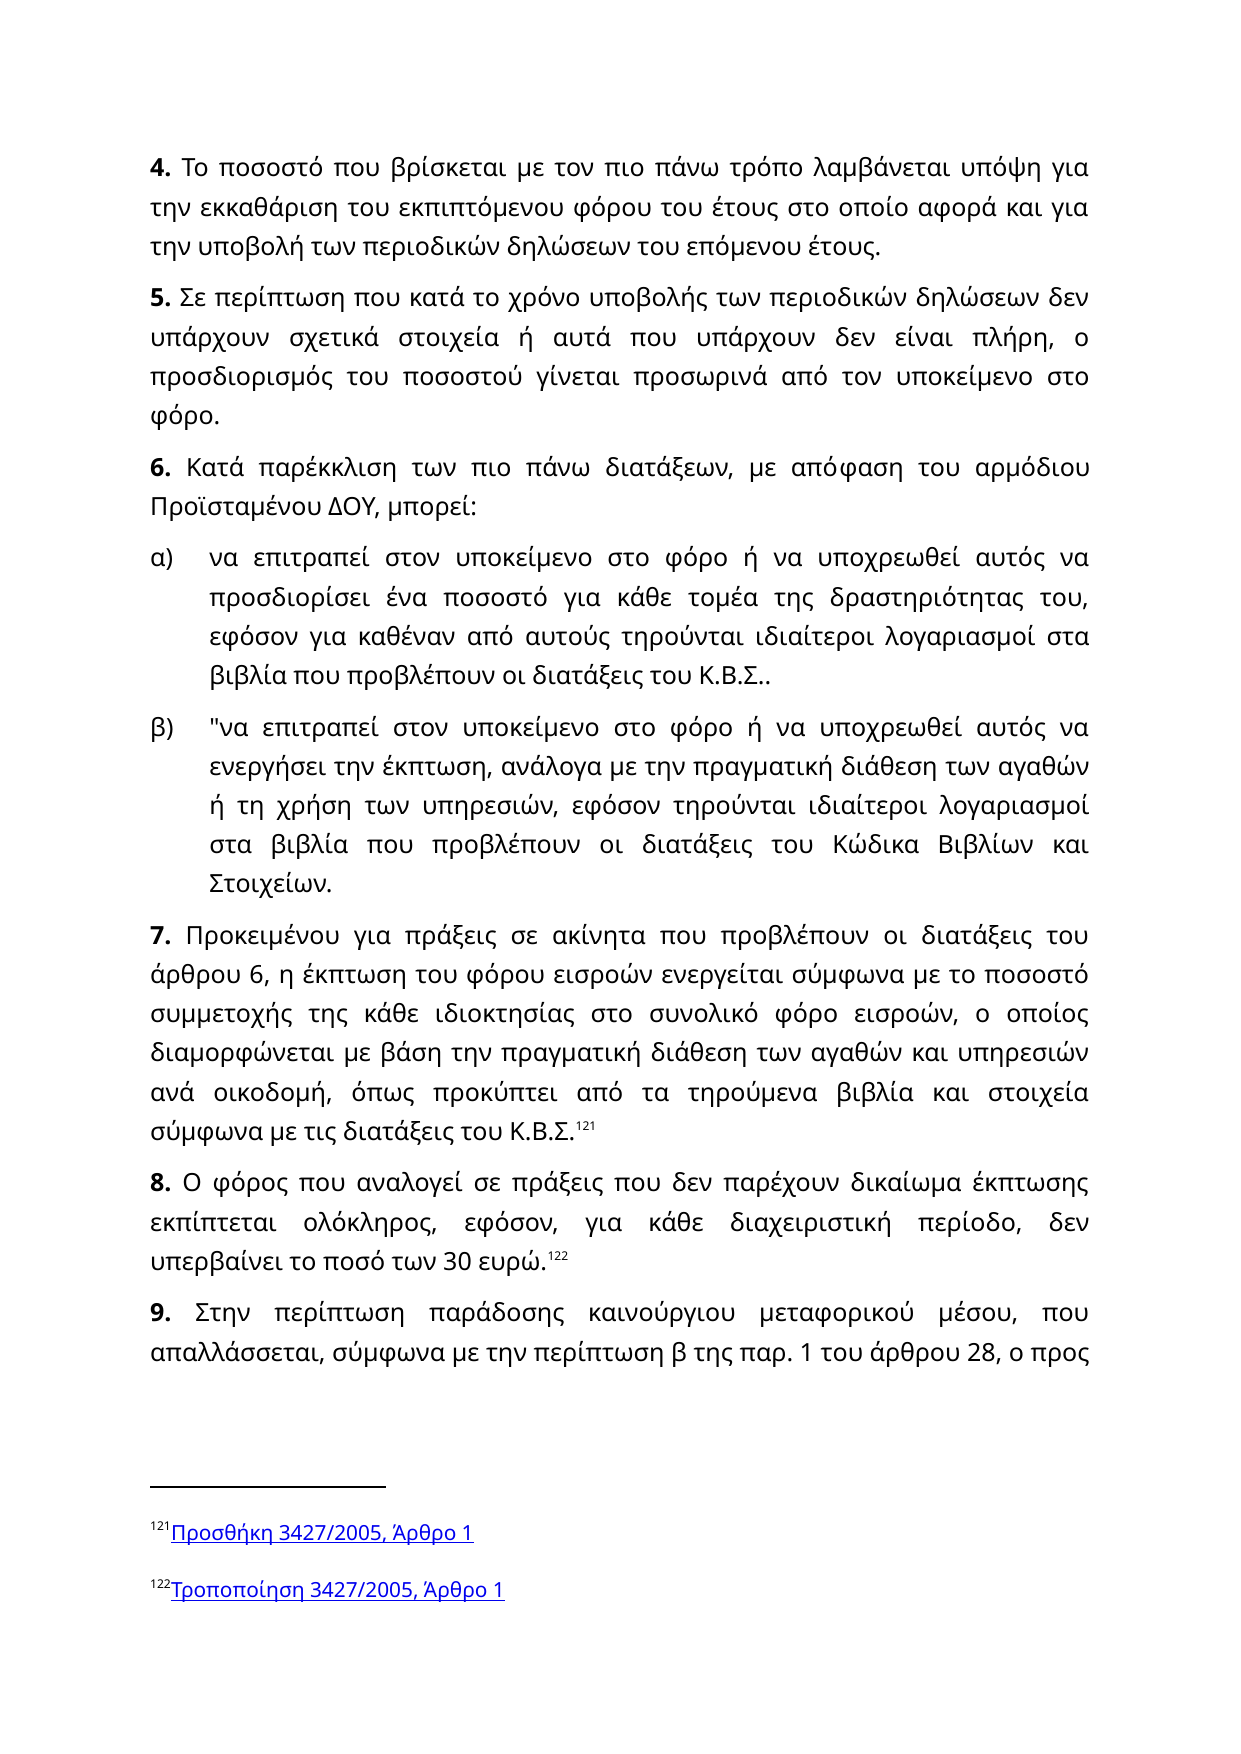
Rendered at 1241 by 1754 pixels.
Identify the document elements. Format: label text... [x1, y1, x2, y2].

text 9. Στην περίπτωση παράδοσης καινούργιου μεταφορικού μέσου, που απαλλάσσεται, σύμφωνα με την περίπτωση β της παρ. 1 του άρθρου 28, ο προς [150, 1295, 1090, 1368]
text Τροποποίηση 3427/2005, Άρθρο 1 [150, 1576, 1090, 1604]
text Προσθήκη 3427/2005, Άρθρο 1 [150, 1518, 1090, 1546]
text 8. Ο φόρος που αναλογεί σε πράξεις που δεν παρέχουν δικαίωμα έκπτωσης εκπίπτεται ολόκληρος, εφόσον, για κάθε διαχειριστική περίοδο, δεν υπερβαίνει το ποσό των 30 ευρώ. [150, 1165, 1090, 1277]
list β) "να επιτραπεί στον υποκείμενο στο φόρο ή να υποχρεωθεί αυτός να ενεργήσει την έκπτωση, ανάλογα με την πραγματική διάθεση των αγαθών ή τη χρήση των υπηρεσιών, εφόσον τηρούνται ιδιαίτεροι λογαριασμοί στα βιβλία που προβλέπουν οι διατάξεις του Κώδικα Βιβλίων και Στοιχείων. [150, 709, 1090, 900]
text 7. Προκειμένου για πράξεις σε ακίνητα που προβλέπουν οι διατάξεις του άρθρου 6, η έκπτωση του φόρου εισροών ενεργείται σύμφωνα με το ποσοστό συμμετοχής της κάθε ιδιοκτησίας στο συνολικό φόρο εισροών, ο οποίος διαμορφώνεται με βάση την πραγματική διάθεση των αγαθών και υπηρεσιών ανά οικοδομή, όπως προκύπτει από τα τηρούμενα βιβλία και στοιχεία σύμφωνα με τις διατάξεις του Κ.Β.Σ. [150, 917, 1090, 1147]
text 5. Σε περίπτωση που κατά το χρόνο υποβολής των περιοδικών δηλώσεων δεν υπάρχουν σχετικά στοιχεία ή αυτά που υπάρχουν δεν είναι πλήρη, ο προσδιορισμός του ποσοστού γίνεται προσωρινά από τον υποκείμενο στο φόρο. [150, 280, 1090, 432]
list α) να επιτραπεί στον υποκείμενο στο φόρο ή να υποχρεωθεί αυτός να προσδιορίσει ένα ποσοστό για κάθε τομέα της δραστηριότητας του, εφόσον για καθέναν από αυτούς τηρούνται ιδιαίτεροι λογαριασμοί στα βιβλία που προβλέπουν οι διατάξεις του Κ.Β.Σ.. [150, 540, 1090, 692]
text 6. Κατά παρέκκλιση των πιο πάνω διατάξεων, με από­φαση του αρμόδιου Προϊσταμένου ΔΟΥ, μπορεί: [150, 449, 1090, 522]
text 4. Το ποσοστό που βρίσκεται με τον πιο πάνω τρόπο λαμβάνεται υπόψη για την εκκαθάριση του εκπιπτόμενου φόρου του έτους στο οποίο αφορά και για την υποβολή των περιοδικών δηλώσεων του επόμενου έτους. [150, 150, 1090, 262]
